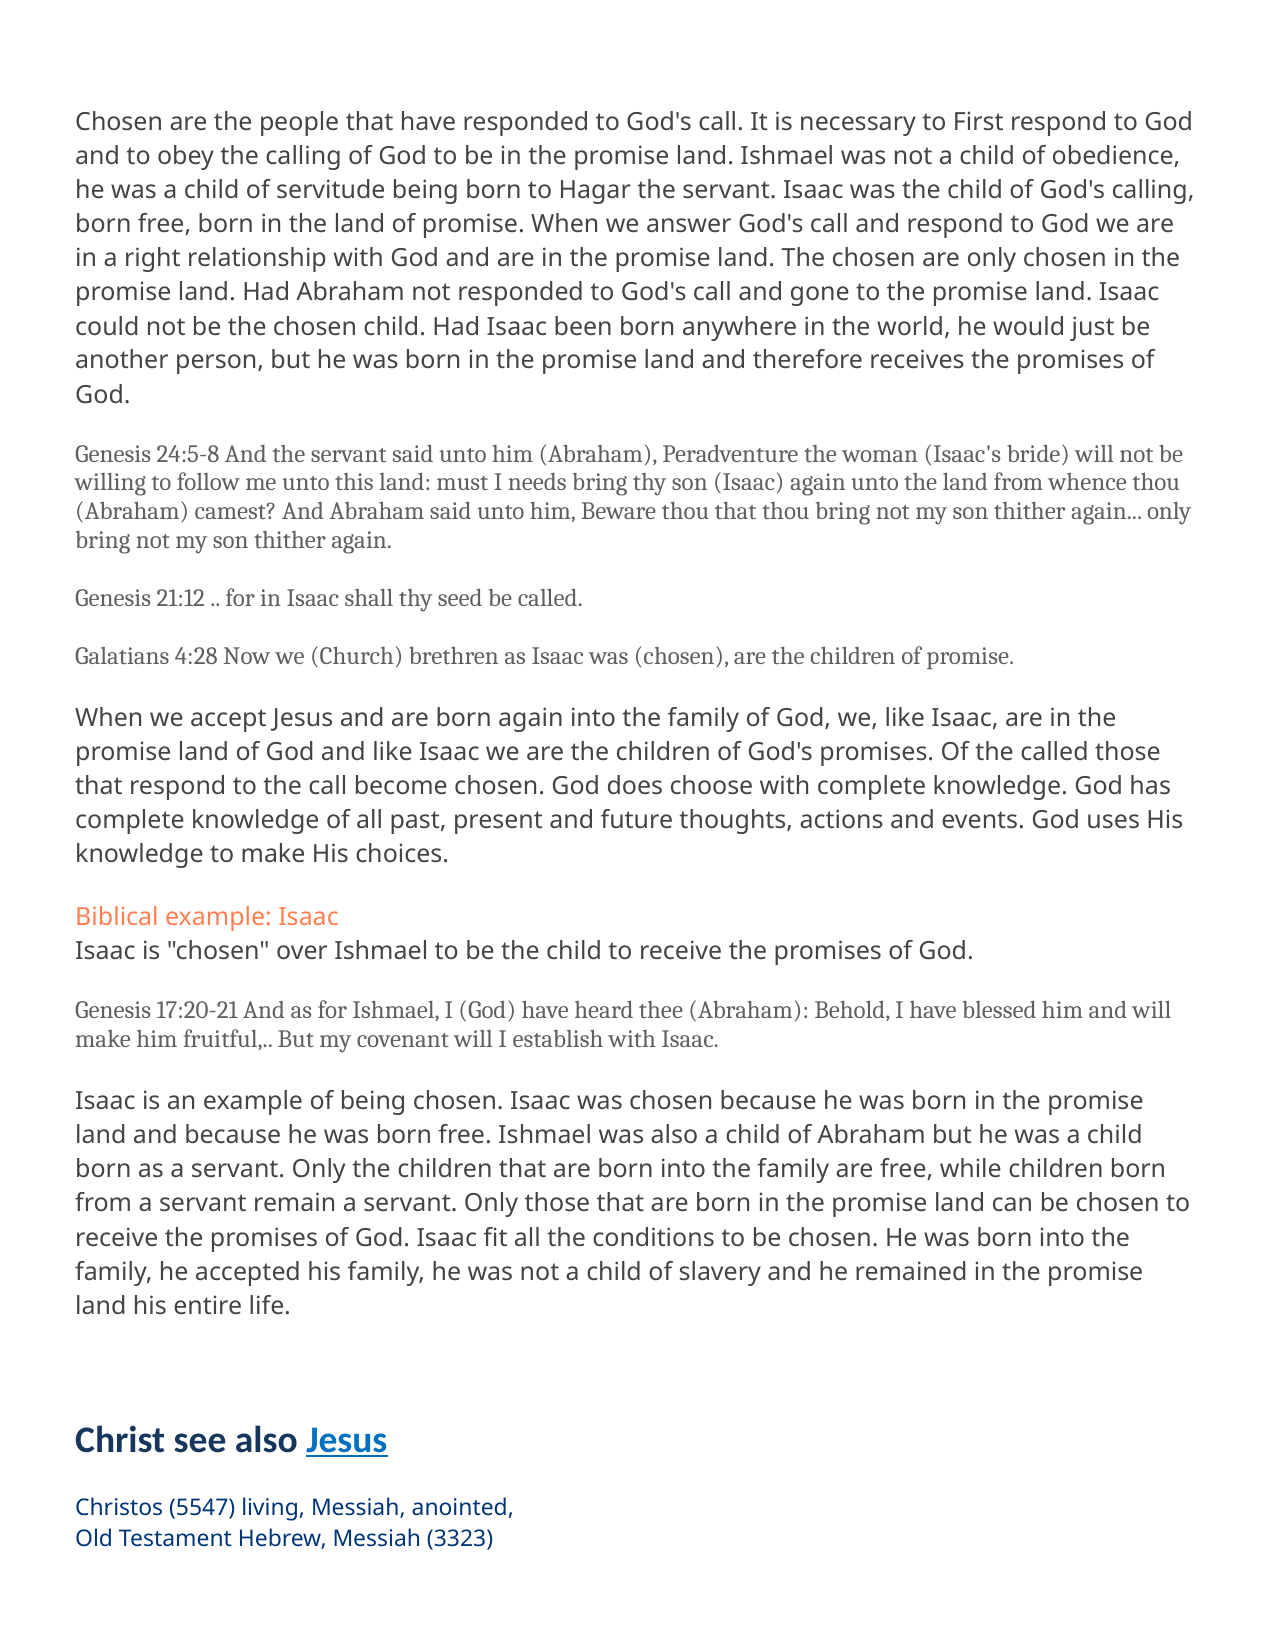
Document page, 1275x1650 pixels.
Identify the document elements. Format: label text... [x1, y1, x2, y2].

text Isaac is an example of being chosen. Isaac was chosen because he was born in the promise land and because he was born free. Ishmael was also a child of Abraham but he was a child born as a servant. Only the children that are born into the family are free, while children born from a servant remain a servant. Only those that are born in the promise land can be chosen to receive the promises of God. Isaac fit all the conditions to be chosen. He was born into the family, he accepted his family, he was not a child of slavery and he remained in the promise land his entire life. [75, 1083, 1200, 1321]
text When we accept Jesus and are born again into the family of God, we, like Isaac, are in the promise land of God and like Isaac we are the children of God's promises. Of the called those that respond to the call become chosen. God does choose with complete knowledge. God has complete knowledge of all past, present and future thoughts, actions and events. God uses His knowledge to make His choices. [75, 699, 1200, 870]
text Genesis 17:20-21 And as for Ishmael, I (God) have heard thee (Abraham): Behold, I have blessed him and will make him fruitful,.. But my covenant will I establish with Isaac. [75, 996, 1200, 1054]
text Genesis 24:5-8 And the servant said unto him (Abraham), Peradventure the woman (Isaac's bride) will not be willing to follow me unto this land: must I needs bring thy son (Isaac) again unto the land from whence thou (Abraham) camest? And Abraham said unto him, Beware thou that thou bring not my son thither again... only bring not my son thither again. [75, 439, 1200, 554]
subtitle Christ see also Jesus [75, 1416, 1200, 1461]
text Chosen are the people that have responded to God's call. It is necessary to First respond to God and to obey the calling of God to be in the promise land. Ishmael was not a child of obedience, he was a child of servitude being born to Hagar the servant. Isaac was the child of God's calling, born free, born in the land of promise. When we answer God's call and respond to God we are in a right relationship with God and are in the promise land. The chosen are only chosen in the promise land. Had Abraham not responded to God's call and gone to the promise land. Isaac could not be the chosen child. Had Isaac been born anywhere in the world, he would just be another person, but he was born in the promise land and therefore receives the promises of God. [75, 104, 1200, 410]
text Biblical example: Isaac Isaac is "chosen" over Ishmael to be the child to receive the promises of God. [75, 899, 1200, 967]
text Genesis 21:12 .. for in Isaac shall thy seed be called. [75, 584, 1200, 612]
text Christos (5547) living, Messiah, anointed, Old Testament Hebrew, Messiah (3323) [75, 1491, 1200, 1553]
text Galatians 4:28 Now we (Church) brethren as Isaac was (chosen), are the children of promise. [75, 642, 1200, 670]
